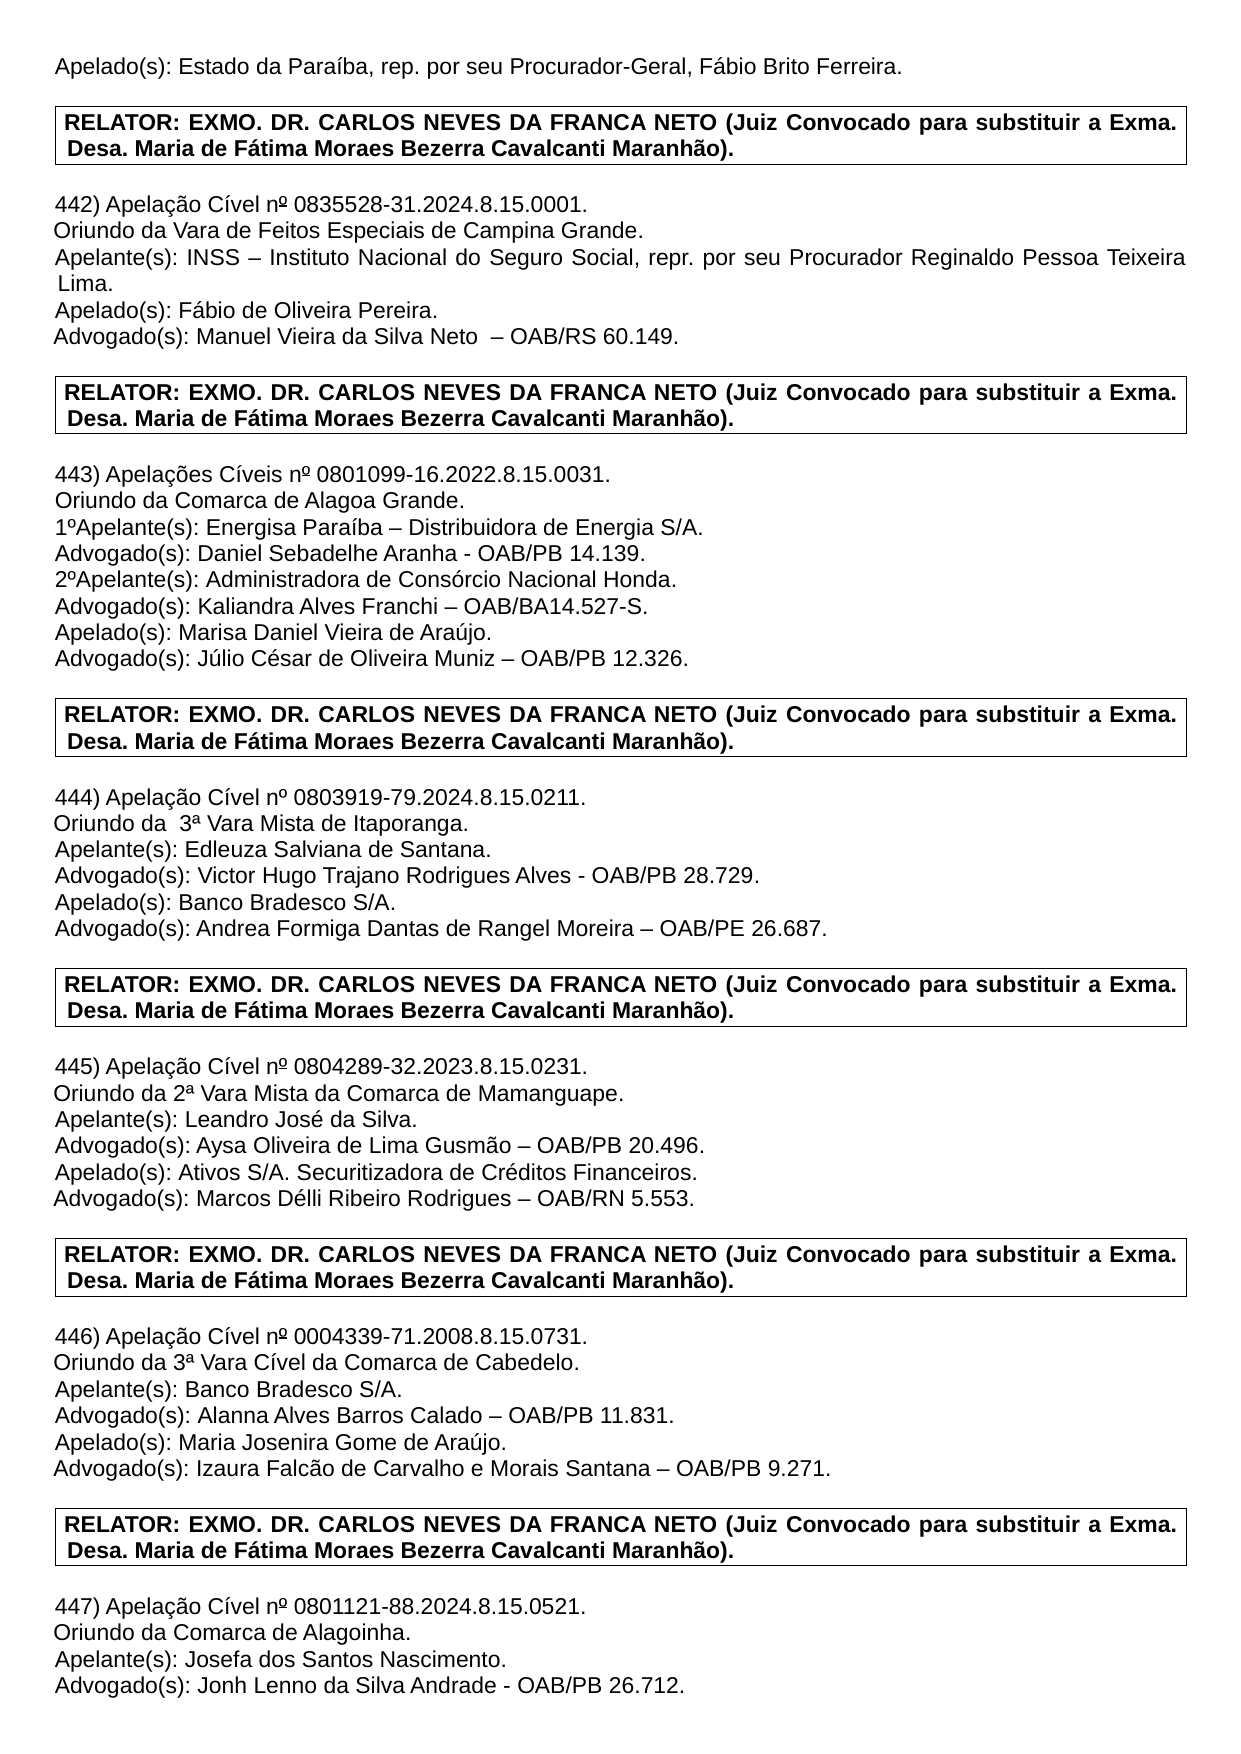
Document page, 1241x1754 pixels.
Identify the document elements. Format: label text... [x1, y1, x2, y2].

text Apelante(s): Edleuza Salviana de Santana. [54, 836, 1187, 862]
text Advogado(s): Victor Hugo Trajano Rodrigues Alves - OAB/PB 28.729. [54, 862, 1187, 889]
text RELATOR: EXMO. DR. CARLOS NEVES DA FRANCA NETO (Juiz Convocado para substituir a Exma. Desa. Maria de Fátima Moraes Bezerra Cavalcanti Maranhão). [56, 1509, 1186, 1565]
text Advogado(s): Daniel Sebadelhe Aranha - OAB/PB 14.139. [54, 540, 1187, 566]
text 447) Apelação Cível nº 0801121-88.2024.8.15.0521. [54, 1593, 1187, 1619]
text Apelante(s): Josefa dos Santos Nascimento. [54, 1646, 1187, 1672]
text 445) Apelação Cível nº 0804289-32.2023.8.15.0231. [54, 1053, 1187, 1079]
text Apelado(s): Ativos S/A. Securitizadora de Créditos Financeiros. [54, 1159, 1187, 1185]
text Apelante(s): INSS – Instituto Nacional do Seguro Social, repr. por seu Procurador Reginaldo Pessoa Teixeira Lima. [54, 244, 1187, 297]
text Advogado(s): Alanna Alves Barros Calado – OAB/PB 11.831. [54, 1402, 1187, 1428]
text Oriundo da 2ª Vara Mista da Comarca de Mamanguape. [53, 1079, 1187, 1106]
text 1ºApelante(s): Energisa Paraíba – Distribuidora de Energia S/A. [54, 514, 1187, 540]
text Apelado(s): Maria Josenira Gome de Araújo. [54, 1428, 1187, 1455]
text RELATOR: EXMO. DR. CARLOS NEVES DA FRANCA NETO (Juiz Convocado para substituir a Exma. Desa. Maria de Fátima Moraes Bezerra Cavalcanti Maranhão). [56, 377, 1186, 433]
text Advogado(s): Kaliandra Alves Franchi – OAB/BA14.527-S. [54, 593, 1187, 619]
text Advogado(s): Marcos Délli Ribeiro Rodrigues – OAB/RN 5.553. [53, 1185, 992, 1211]
text RELATOR: EXMO. DR. CARLOS NEVES DA FRANCA NETO (Juiz Convocado para substituir a Exma. Desa. Maria de Fátima Moraes Bezerra Cavalcanti Maranhão). [56, 1239, 1186, 1296]
text RELATOR: EXMO. DR. CARLOS NEVES DA FRANCA NETO (Juiz Convocado para substituir a Exma. Desa. Maria de Fátima Moraes Bezerra Cavalcanti Maranhão). [56, 699, 1186, 756]
text 2ºApelante(s): Administradora de Consórcio Nacional Honda. [54, 566, 1187, 593]
text 443) Apelações Cíveis nº 0801099-16.2022.8.15.0031. [54, 461, 1187, 487]
text Advogado(s): Manuel Vieira da Silva Neto – OAB/RS 60.149. [53, 323, 992, 349]
text Apelado(s): Estado da Paraíba, rep. por seu Procurador-Geral, Fábio Brito Ferreira. [54, 53, 1187, 79]
text Apelado(s): Banco Bradesco S/A. [54, 889, 1187, 915]
text Apelante(s): Leandro José da Silva. [54, 1106, 1187, 1132]
text 446) Apelação Cível nº 0004339-71.2008.8.15.0731. [54, 1323, 1187, 1349]
text Oriundo da Comarca de Alagoa Grande. [54, 487, 1187, 514]
text Oriundo da 3ª Vara Cível da Comarca de Cabedelo. [53, 1349, 1187, 1376]
text 444) Apelação Cível nº 0803919-79.2024.8.15.0211. [54, 783, 1187, 810]
text Advogado(s): Jonh Lenno da Silva Andrade - OAB/PB 26.712. [54, 1672, 1187, 1698]
text Oriundo da Comarca de Alagoinha. [53, 1619, 1187, 1646]
text Advogado(s): Izaura Falcão de Carvalho e Morais Santana – OAB/PB 9.271. [53, 1455, 992, 1481]
text Oriundo da 3ª Vara Mista de Itaporanga. [53, 810, 1187, 836]
text RELATOR: EXMO. DR. CARLOS NEVES DA FRANCA NETO (Juiz Convocado para substituir a Exma. Desa. Maria de Fátima Moraes Bezerra Cavalcanti Maranhão). [56, 107, 1186, 164]
text 442) Apelação Cível nº 0835528-31.2024.8.15.0001. [54, 191, 1187, 217]
text Apelante(s): Banco Bradesco S/A. [54, 1376, 1187, 1402]
text Apelado(s): Fábio de Oliveira Pereira. [54, 297, 1187, 323]
text Advogado(s): Aysa Oliveira de Lima Gusmão – OAB/PB 20.496. [54, 1132, 1187, 1159]
text Advogado(s): Andrea Formiga Dantas de Rangel Moreira – OAB/PE 26.687. [54, 915, 1187, 942]
text Apelado(s): Marisa Daniel Vieira de Araújo. [54, 619, 1187, 645]
text RELATOR: EXMO. DR. CARLOS NEVES DA FRANCA NETO (Juiz Convocado para substituir a Exma. Desa. Maria de Fátima Moraes Bezerra Cavalcanti Maranhão). [56, 969, 1186, 1026]
text Oriundo da Vara de Feitos Especiais de Campina Grande. [53, 217, 1187, 244]
text Advogado(s): Júlio César de Oliveira Muniz – OAB/PB 12.326. [54, 645, 1187, 672]
